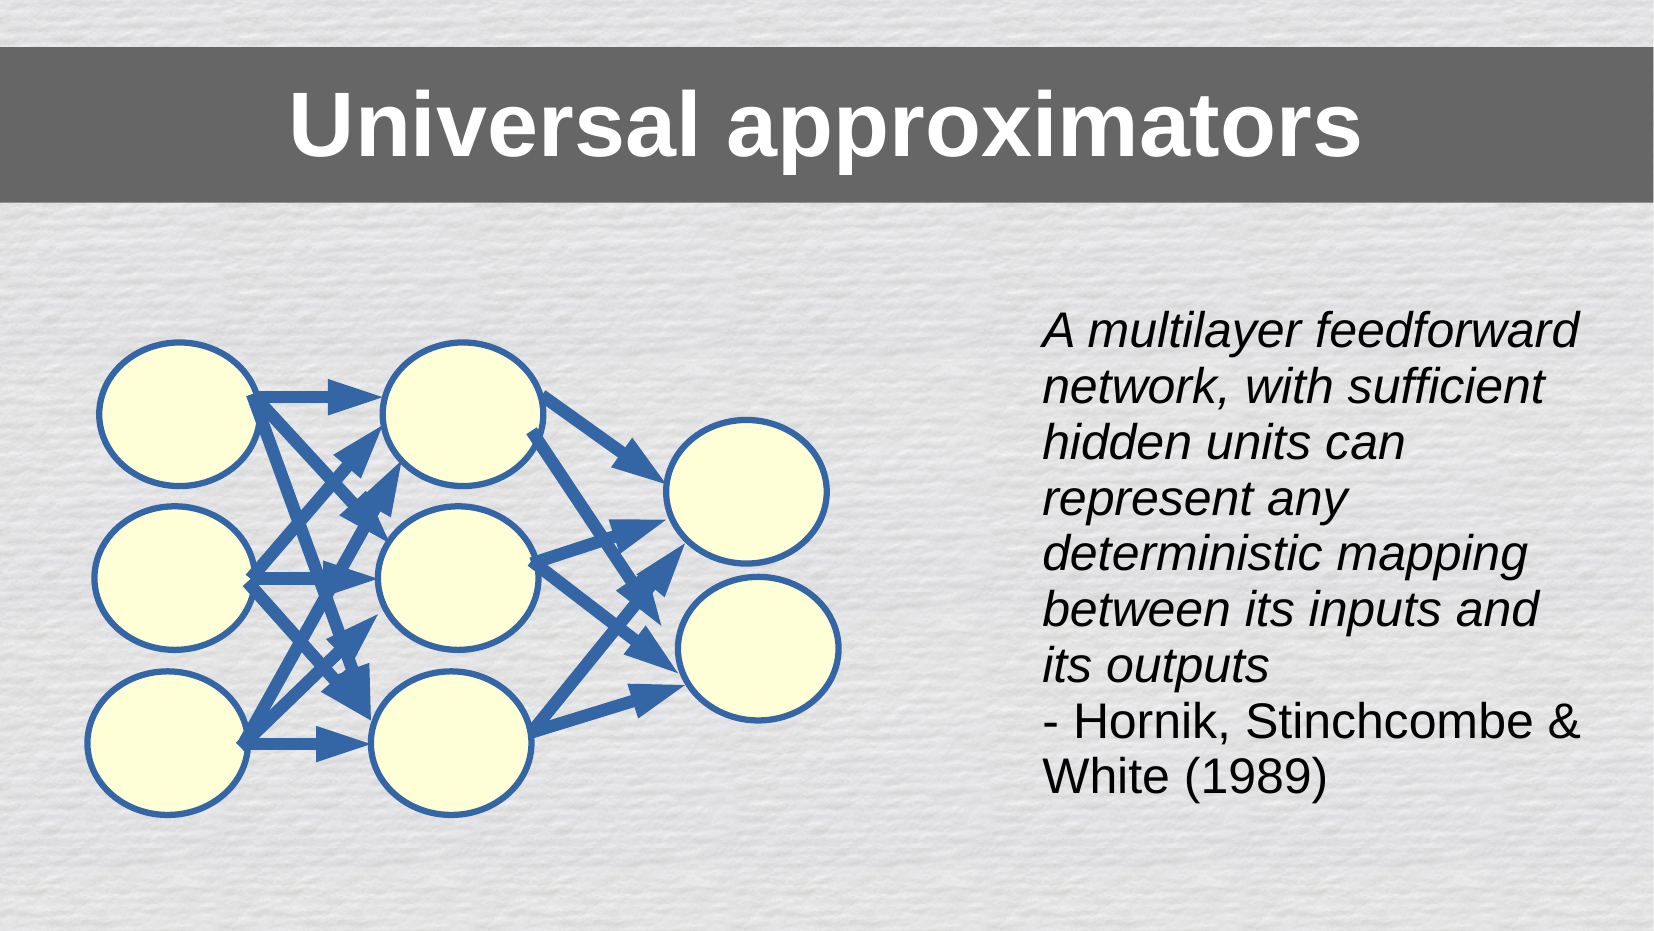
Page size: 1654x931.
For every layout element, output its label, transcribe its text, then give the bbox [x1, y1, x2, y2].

text_box [99, 342, 258, 487]
text_box A multilayer feedforward network, with sufficient hidden units can represent any deterministic mapping between its inputs and its outputs - Hornik, Stinchcombe & White (1989) [1027, 295, 1607, 839]
picture [0, 203, 1654, 931]
text_box [370, 671, 532, 815]
text_box [666, 419, 827, 564]
text_box [87, 671, 248, 815]
text_box [382, 342, 544, 487]
text_box [377, 506, 539, 650]
text_box [677, 576, 839, 721]
picture [0, 0, 1654, 47]
title Universal approximators [0, 47, 1654, 203]
text_box [94, 506, 254, 650]
